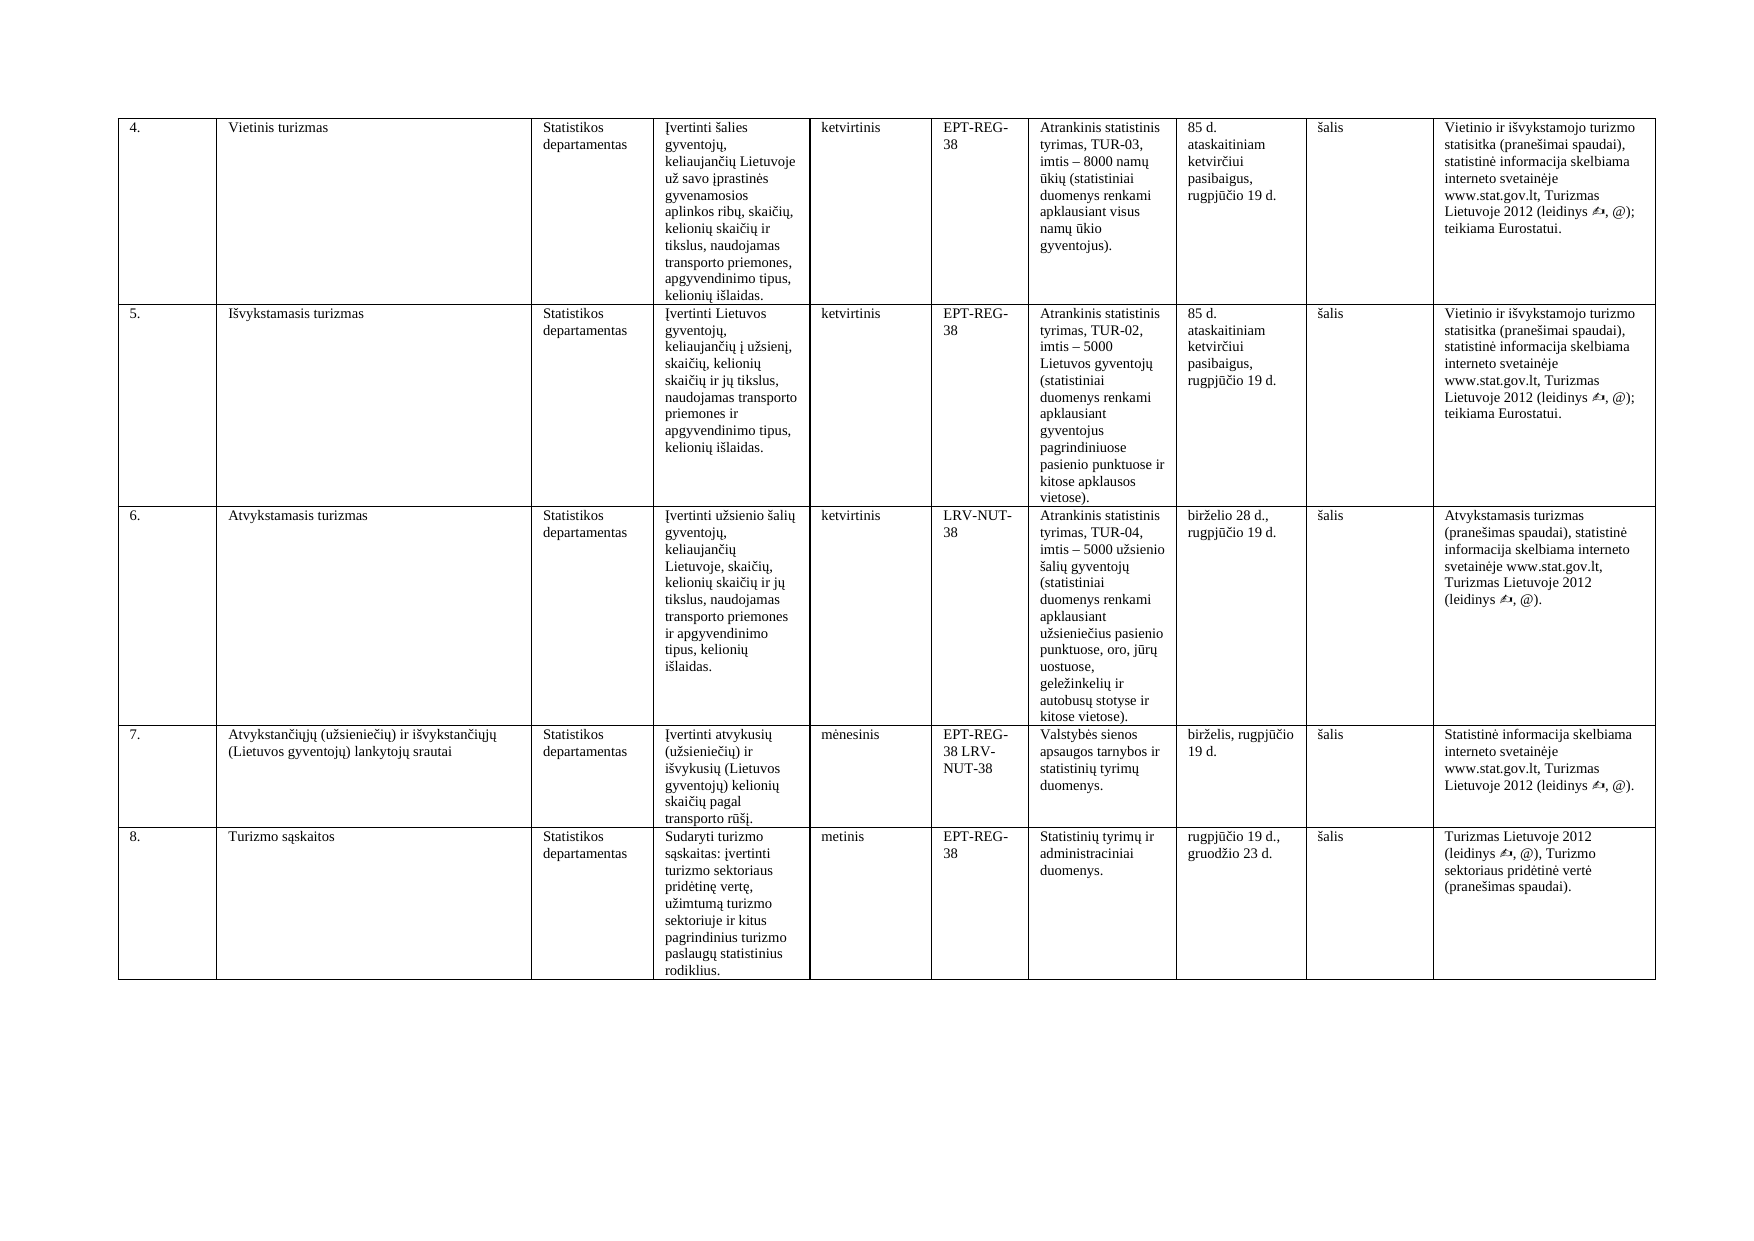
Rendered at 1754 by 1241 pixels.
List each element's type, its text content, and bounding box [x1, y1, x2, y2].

table_cell 5. [119, 305, 216, 506]
table_cell šalis [1307, 507, 1433, 725]
table_cell Statistikos departamentas [532, 726, 653, 827]
table_cell Statistikos departamentas [532, 507, 653, 725]
table_cell 85 d. ataskaitiniam ketvirčiui pasibaigus, rugpjūčio 19 d. [1177, 305, 1306, 506]
table_cell ketvirtinis [811, 305, 931, 506]
table_cell Sudaryti turizmo sąskaitas: įvertinti turizmo sektoriaus pridėtinę vertę, užimtumą turizmo sektoriuje ir kitus pagrindinius turizmo paslaugų statistinius rodiklius. [654, 828, 809, 979]
table_cell birželis, rugpjūčio 19 d. [1177, 726, 1306, 827]
table_cell metinis [811, 828, 931, 979]
table_cell 6. [119, 507, 216, 725]
table_cell Statistinė informacija skelbiama interneto svetainėje www.stat.gov.lt, Turizmas Lietuvoje 2012 (leidinys [_|_], @). [1434, 726, 1655, 827]
table_cell Atvykstančiųjų (užsieniečių) ir išvykstančiųjų (Lietuvos gyventojų) lankytojų srautai [217, 726, 531, 827]
table_cell Turizmas Lietuvoje 2012 (leidinys [_|_], @), Turizmo sektoriaus pridėtinė vertė (pranešimas spaudai). [1434, 828, 1655, 979]
table_cell LRV-NUT-38 [932, 507, 1028, 725]
table_cell Įvertinti šalies gyventojų, keliaujančių Lietuvoje už savo įprastinės gyvenamosios aplinkos ribų, skaičių, kelionių skaičių ir tikslus, naudojamas transporto priemones, apgyvendinimo tipus, kelionių išlaidas. [654, 119, 809, 304]
table_cell ketvirtinis [811, 507, 931, 725]
table_cell šalis [1307, 119, 1433, 304]
table_cell EPT-REG-38 [932, 828, 1028, 979]
table_cell mėnesinis [811, 726, 931, 827]
table_cell Atrankinis statistinis tyrimas, TUR-03, imtis – 8000 namų ūkių (statistiniai duomenys renkami apklausiant visus namų ūkio gyventojus). [1029, 119, 1176, 304]
table_cell EPT-REG-38 LRV-NUT-38 [932, 726, 1028, 827]
table_cell šalis [1307, 828, 1433, 979]
table_cell rugpjūčio 19 d., gruodžio 23 d. [1177, 828, 1306, 979]
table_cell 4. [119, 119, 216, 304]
table_cell Vietinio ir išvykstamojo turizmo statisitka (pranešimai spaudai), statistinė informacija skelbiama interneto svetainėje www.stat.gov.lt, Turizmas Lietuvoje 2012 (leidinys [_|_], @); teikiama Eurostatui. [1434, 305, 1655, 506]
table_cell Įvertinti atvykusių (užsieniečių) ir išvykusių (Lietuvos gyventojų) kelionių skaičių pagal transporto rūšį. [654, 726, 809, 827]
table_cell ketvirtinis [811, 119, 931, 304]
table_cell Atrankinis statistinis tyrimas, TUR-04, imtis – 5000 užsienio šalių gyventojų (statistiniai duomenys renkami apklausiant užsieniečius pasienio punktuose, oro, jūrų uostuose, geležinkelių ir autobusų stotyse ir kitose vietose). [1029, 507, 1176, 725]
table_cell Atvykstamasis turizmas [217, 507, 531, 725]
table_cell Vietinio ir išvykstamojo turizmo statisitka (pranešimai spaudai), statistinė informacija skelbiama interneto svetainėje www.stat.gov.lt, Turizmas Lietuvoje 2012 (leidinys [_|_], @); teikiama Eurostatui. [1434, 119, 1655, 304]
table_cell Išvykstamasis turizmas [217, 305, 531, 506]
table_cell Statistikos departamentas [532, 828, 653, 979]
table_cell Įvertinti Lietuvos gyventojų, keliaujančių į užsienį, skaičių, kelionių skaičių ir jų tikslus, naudojamas transporto priemones ir apgyvendinimo tipus, kelionių išlaidas. [654, 305, 809, 506]
table_cell 85 d. ataskaitiniam ketvirčiui pasibaigus, rugpjūčio 19 d. [1177, 119, 1306, 304]
table_cell EPT-REG-38 [932, 305, 1028, 506]
table_cell šalis [1307, 305, 1433, 506]
table_cell birželio 28 d., rugpjūčio 19 d. [1177, 507, 1306, 725]
table_cell Įvertinti užsienio šalių gyventojų, keliaujančių Lietuvoje, skaičių, kelionių skaičių ir jų tikslus, naudojamas transporto priemones ir apgyvendinimo tipus, kelionių išlaidas. [654, 507, 809, 725]
table_cell Turizmo sąskaitos [217, 828, 531, 979]
table_cell Valstybės sienos apsaugos tarnybos ir statistinių tyrimų duomenys. [1029, 726, 1176, 827]
table_cell 7. [119, 726, 216, 827]
table_cell Atrankinis statistinis tyrimas, TUR-02, imtis – 5000 Lietuvos gyventojų (statistiniai duomenys renkami apklausiant gyventojus pagrindiniuose pasienio punktuose ir kitose apklausos vietose). [1029, 305, 1176, 506]
table_cell šalis [1307, 726, 1433, 827]
table_cell Statistikos departamentas [532, 305, 653, 506]
table_cell Atvykstamasis turizmas (pranešimas spaudai), statistinė informacija skelbiama interneto svetainėje www.stat.gov.lt, Turizmas Lietuvoje 2012 (leidinys [_|_], @). [1434, 507, 1655, 725]
table_cell Vietinis turizmas [217, 119, 531, 304]
table_cell Statistikos departamentas [532, 119, 653, 304]
table_cell EPT-REG-38 [932, 119, 1028, 304]
table_cell Statistinių tyrimų ir administraciniai duomenys. [1029, 828, 1176, 979]
table_cell 8. [119, 828, 216, 979]
